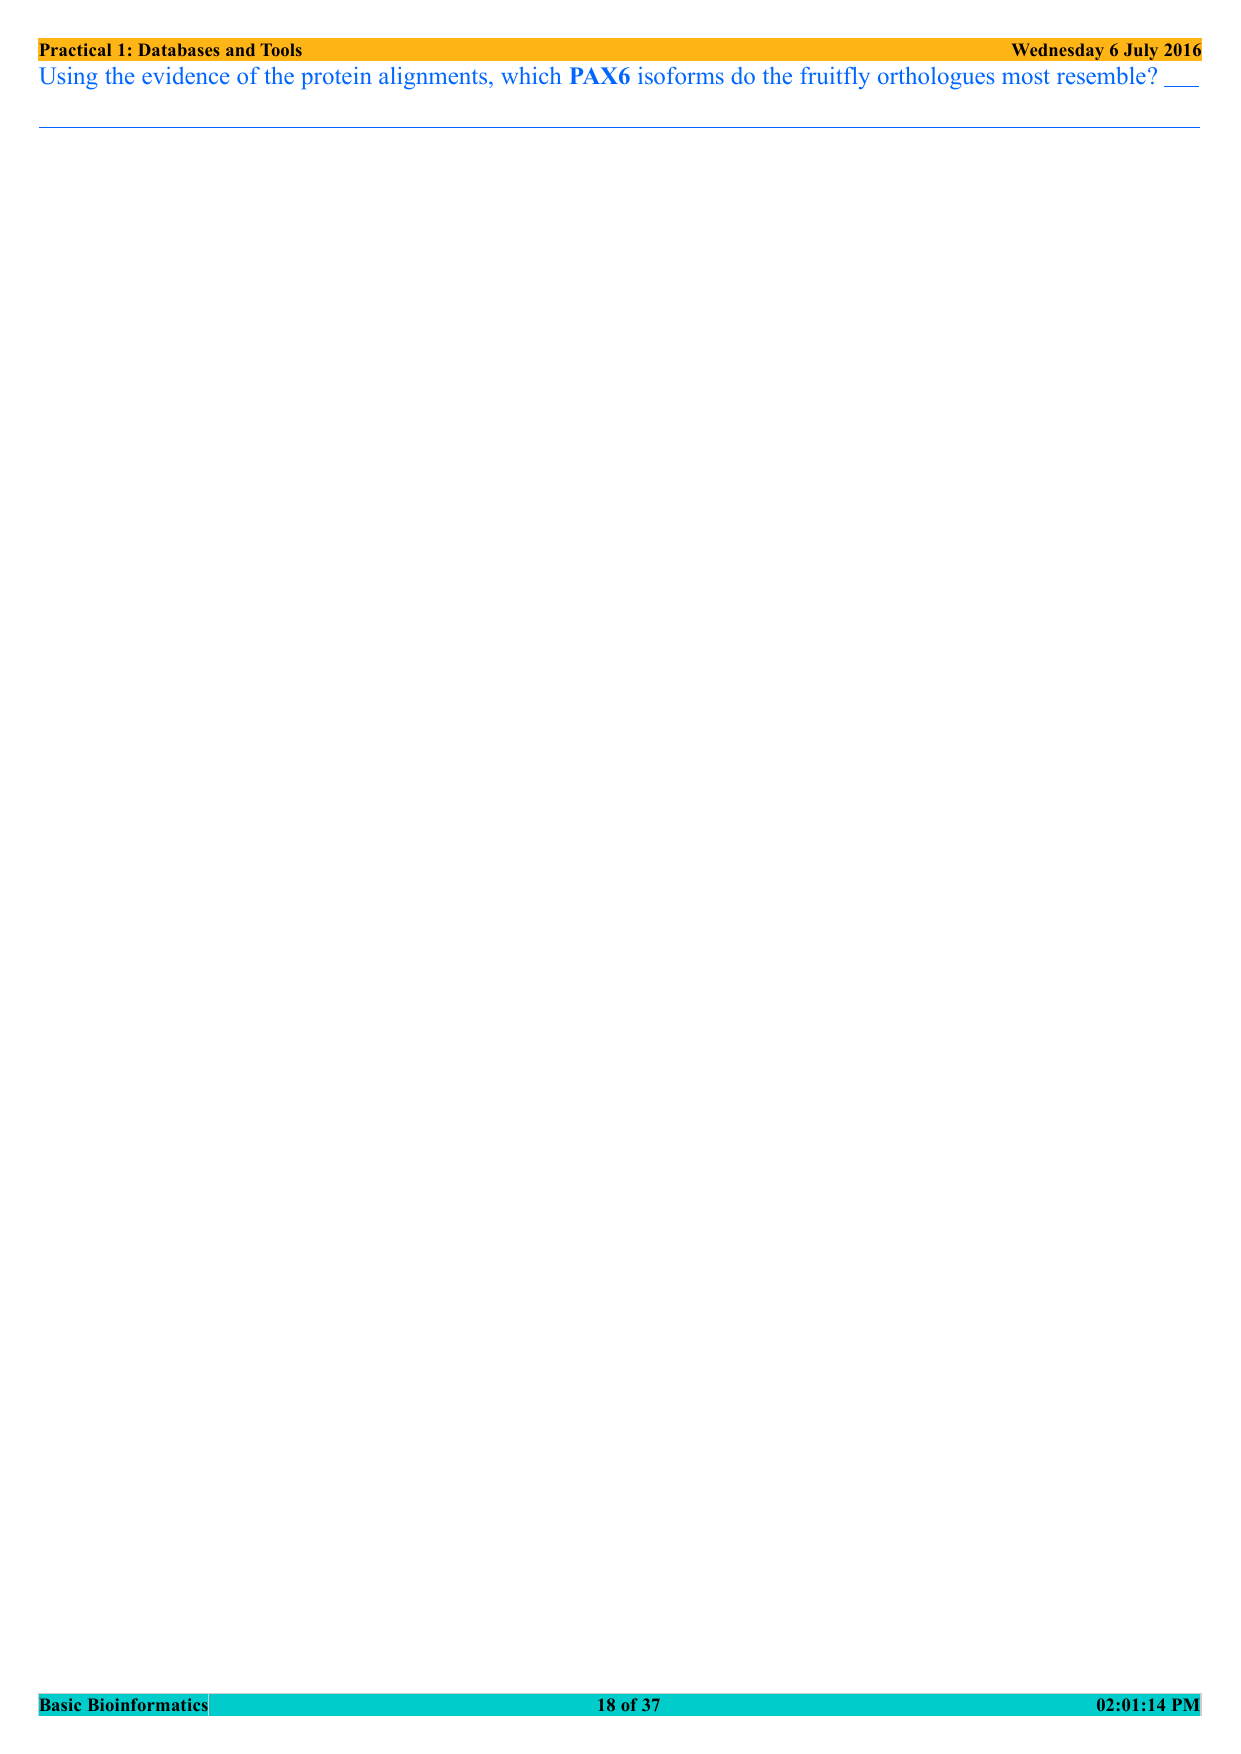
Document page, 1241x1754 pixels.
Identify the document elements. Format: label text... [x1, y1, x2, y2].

text Using the evidence of the protein alignments, which PAX6 isoforms do the fruitfly orthologues most resemble? [38, 61, 1202, 89]
